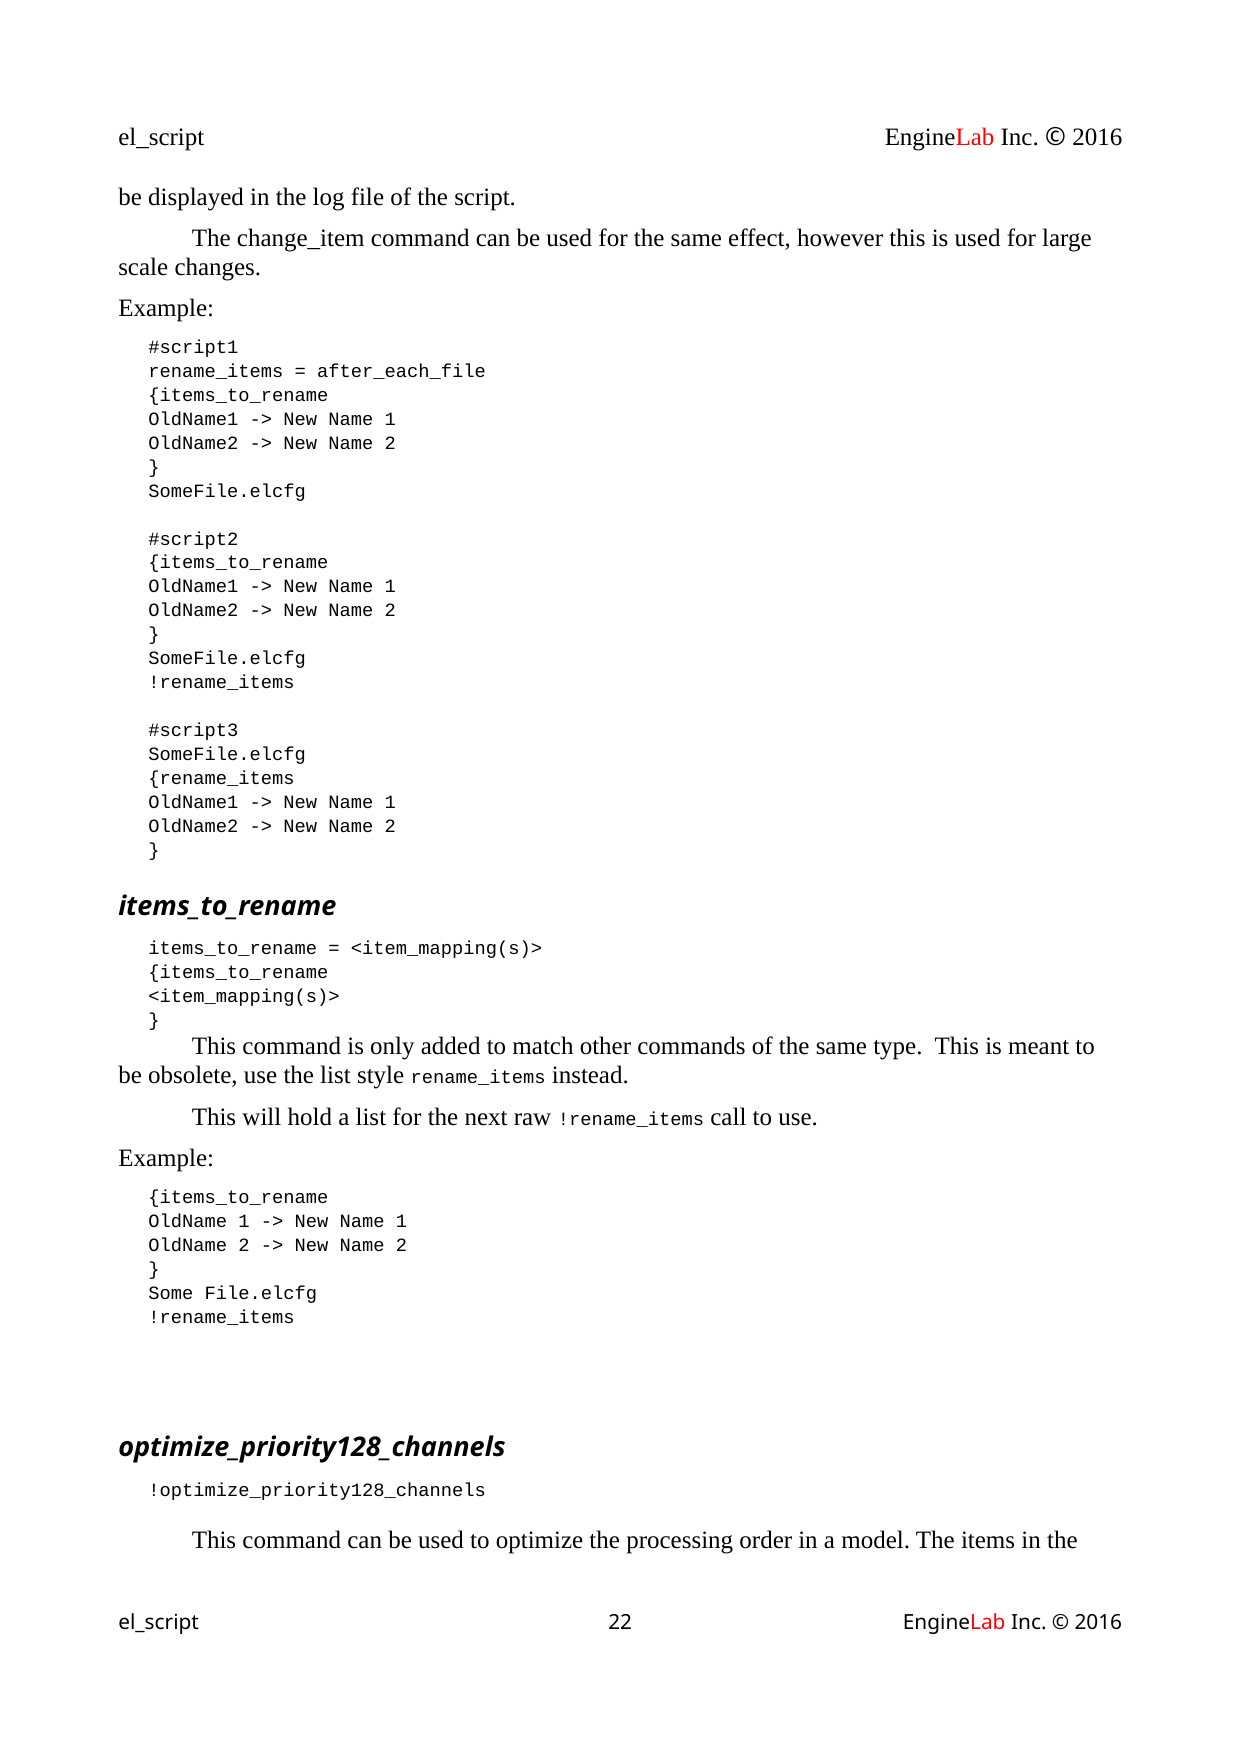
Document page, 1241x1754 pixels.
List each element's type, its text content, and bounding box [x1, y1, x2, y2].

text OldName2 -> New Name 2 [148, 598, 1122, 622]
text OldName 2 -> New Name 2 [148, 1232, 1122, 1256]
text } [148, 837, 1122, 861]
text } [148, 1256, 1122, 1280]
subtitle items_to_rename [118, 886, 1122, 923]
text {items_to_rename [148, 382, 1122, 406]
text OldName1 -> New Name 1 [148, 574, 1122, 598]
text } [148, 454, 1122, 478]
text SomeFile.elcfg [148, 741, 1122, 765]
text This command can be used to optimize the processing order in a model. The items in the [118, 1525, 1122, 1553]
text Example: [118, 293, 1122, 322]
text This will hold a list for the next raw !rename_items call to use. [118, 1102, 1122, 1131]
text {items_to_rename [148, 1184, 1122, 1208]
text The change_item command can be used for the same effect, however this is used for large scale changes. [118, 223, 1122, 280]
text SomeFile.elcfg [148, 646, 1122, 669]
text !rename_items [148, 1304, 1122, 1328]
text !rename_items [148, 669, 1122, 693]
text {rename_items [148, 765, 1122, 789]
text {items_to_rename [148, 959, 1122, 983]
text {items_to_rename [148, 550, 1122, 574]
text Some File.elcfg [148, 1280, 1122, 1304]
text This command is only added to match other commands of the same type. This is meant to be obsolete, use the list style rename_items instead. [118, 1031, 1122, 1089]
text be displayed in the log file of the script. [118, 182, 1122, 210]
text rename_items = after_each_file [148, 358, 1122, 382]
text OldName2 -> New Name 2 [148, 430, 1122, 454]
text OldName2 -> New Name 2 [148, 813, 1122, 837]
text } [148, 1007, 1122, 1031]
text Example: [118, 1143, 1122, 1172]
text #script1 [148, 334, 1122, 358]
text OldName1 -> New Name 1 [148, 406, 1122, 430]
text #script3 [148, 717, 1122, 741]
text SomeFile.elcfg [148, 478, 1122, 502]
subtitle optimize_priority128_channels [118, 1427, 1122, 1464]
text OldName 1 -> New Name 1 [148, 1208, 1122, 1232]
text } [148, 622, 1122, 646]
text !optimize_priority128_channels [148, 1477, 1122, 1501]
text items_to_rename = <item_mapping(s)> [148, 936, 1122, 959]
text <item_mapping(s)> [148, 983, 1122, 1007]
text OldName1 -> New Name 1 [148, 789, 1122, 813]
text #script2 [148, 526, 1122, 550]
